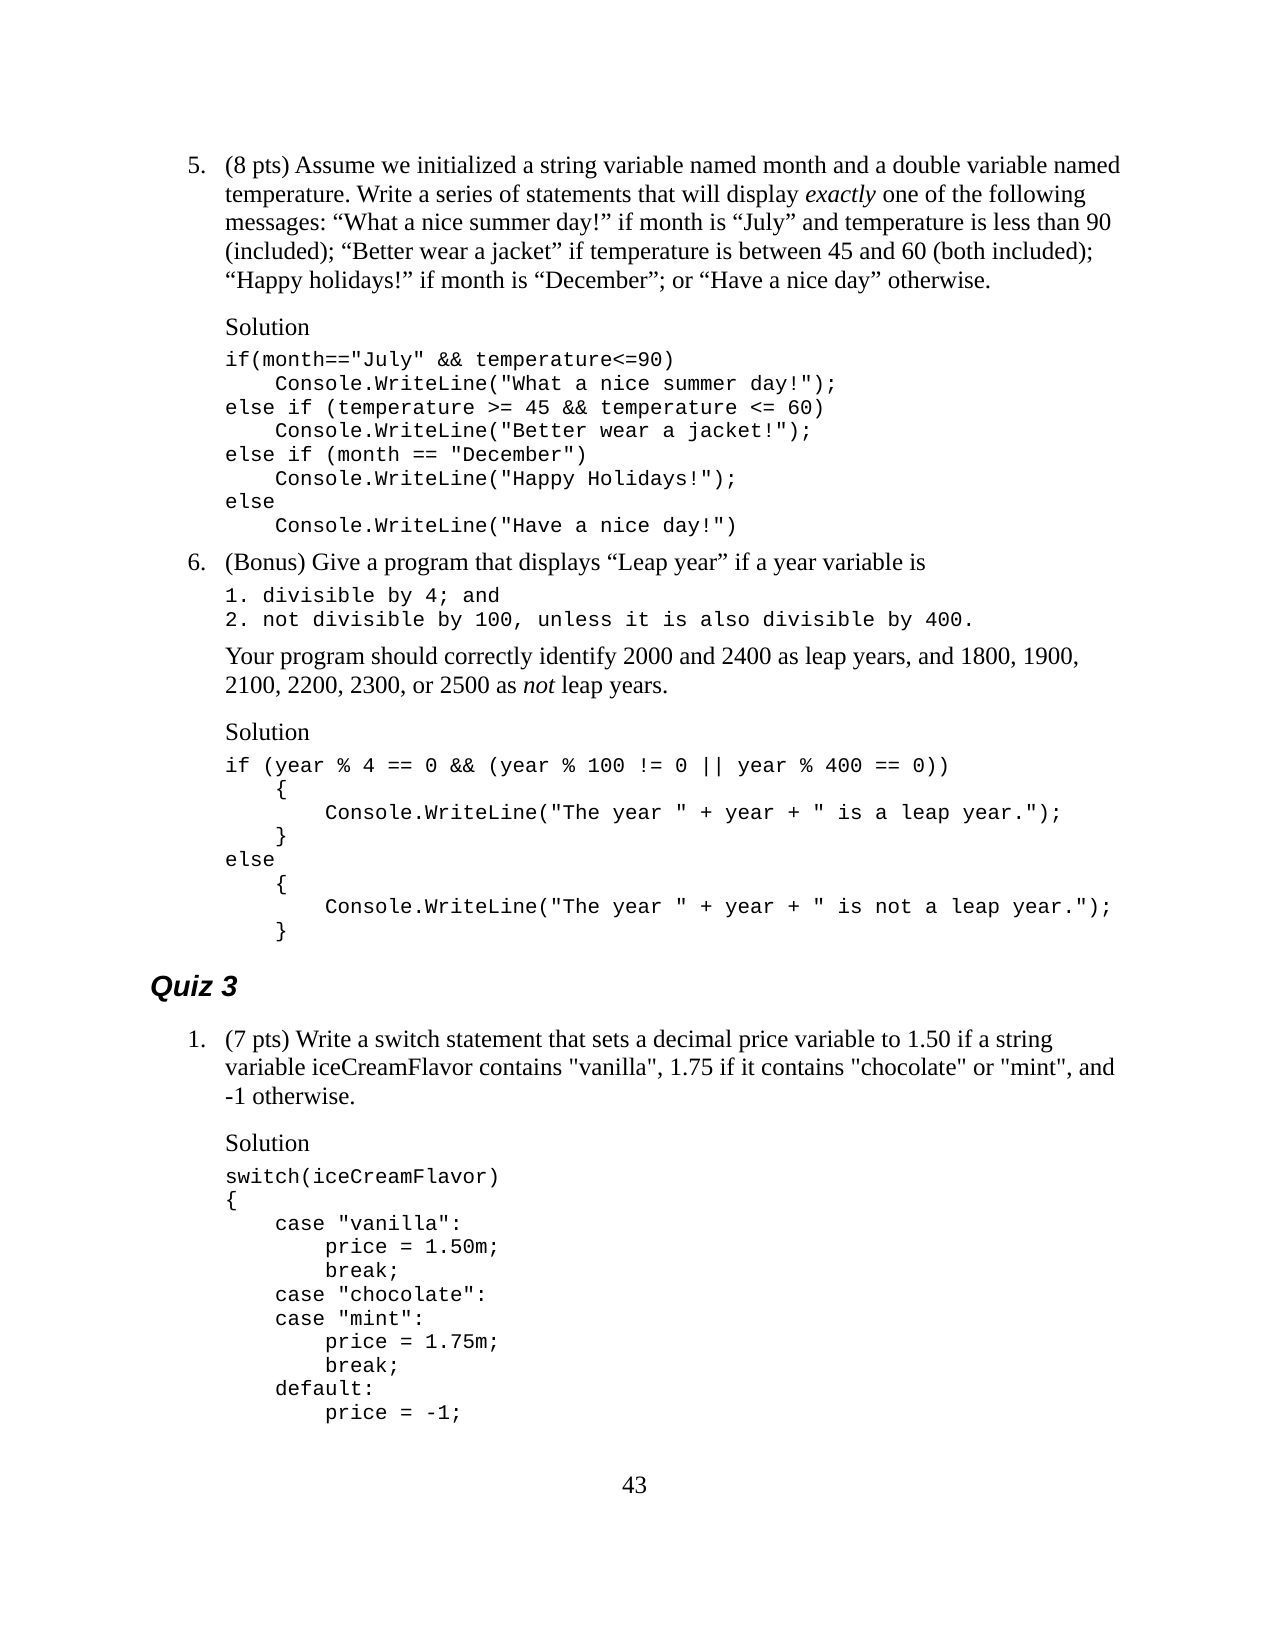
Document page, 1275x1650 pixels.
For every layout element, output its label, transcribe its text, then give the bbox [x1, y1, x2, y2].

list break; [187, 1355, 1125, 1378]
list Console.WriteLine("Happy Holidays!"); [187, 468, 1125, 491]
list (Bonus) Give a program that displays “Leap year” if a year variable is [187, 547, 1125, 576]
list Console.WriteLine("The year " + year + " is a leap year."); [187, 802, 1125, 826]
list { [187, 873, 1125, 896]
list break; [187, 1260, 1125, 1284]
list } [187, 920, 1125, 944]
list Console.WriteLine("Better wear a jacket!"); [187, 420, 1125, 444]
list divisible by 4; and [225, 585, 1125, 609]
list price = -1; [187, 1402, 1125, 1426]
list if(month=="July" && temperature<=90) [187, 349, 1125, 373]
list else [187, 849, 1125, 873]
list if (year % 4 == 0 && (year % 100 != 0 || year % 400 == 0)) [187, 754, 1125, 778]
list (7 pts) Write a switch statement that sets a decimal price variable to 1.50 if a string variable iceCreamFlavor contains "vanilla", 1.75 if it contains "chocolate" or "mint", and -1 otherwise. [187, 1024, 1125, 1110]
list } [187, 826, 1125, 849]
list switch(iceCreamFlavor) [187, 1166, 1125, 1189]
subtitle Quiz 3 [150, 969, 1125, 1002]
list Console.WriteLine("The year " + year + " is not a leap year."); [187, 896, 1125, 920]
list (8 pts) Assume we initialized a string variable named month and a double variable named temperature. Write a series of statements that will display exactly one of the following messages: “What a nice summer day!” if month is “July” and temperature is less than 90 (included); “Better wear a jacket” if temperature is between 45 and 60 (both included); “Happy holidays!” if month is “December”; or “Have a nice day” otherwise. [187, 150, 1125, 294]
list { [187, 778, 1125, 802]
list Solution [187, 1128, 1125, 1157]
list case "mint": [187, 1307, 1125, 1331]
list Your program should correctly identify 2000 and 2400 as leap years, and 1800, 1900, 2100, 2200, 2300, or 2500 as not leap years. [187, 641, 1125, 699]
list price = 1.50m; [187, 1237, 1125, 1260]
list Console.WriteLine("What a nice summer day!"); [187, 373, 1125, 397]
list Solution [187, 312, 1125, 340]
list default: [187, 1378, 1125, 1402]
list else [187, 491, 1125, 515]
list case "vanilla": [187, 1213, 1125, 1237]
list Console.WriteLine("Have a nice day!") [187, 515, 1125, 538]
list else if (month == "December") [187, 444, 1125, 468]
list not divisible by 100, unless it is also divisible by 400. [225, 609, 1125, 632]
list { [187, 1189, 1125, 1213]
list Solution [187, 717, 1125, 746]
list case "chocolate": [187, 1284, 1125, 1307]
list price = 1.75m; [187, 1331, 1125, 1355]
list else if (temperature >= 45 && temperature <= 60) [187, 397, 1125, 420]
